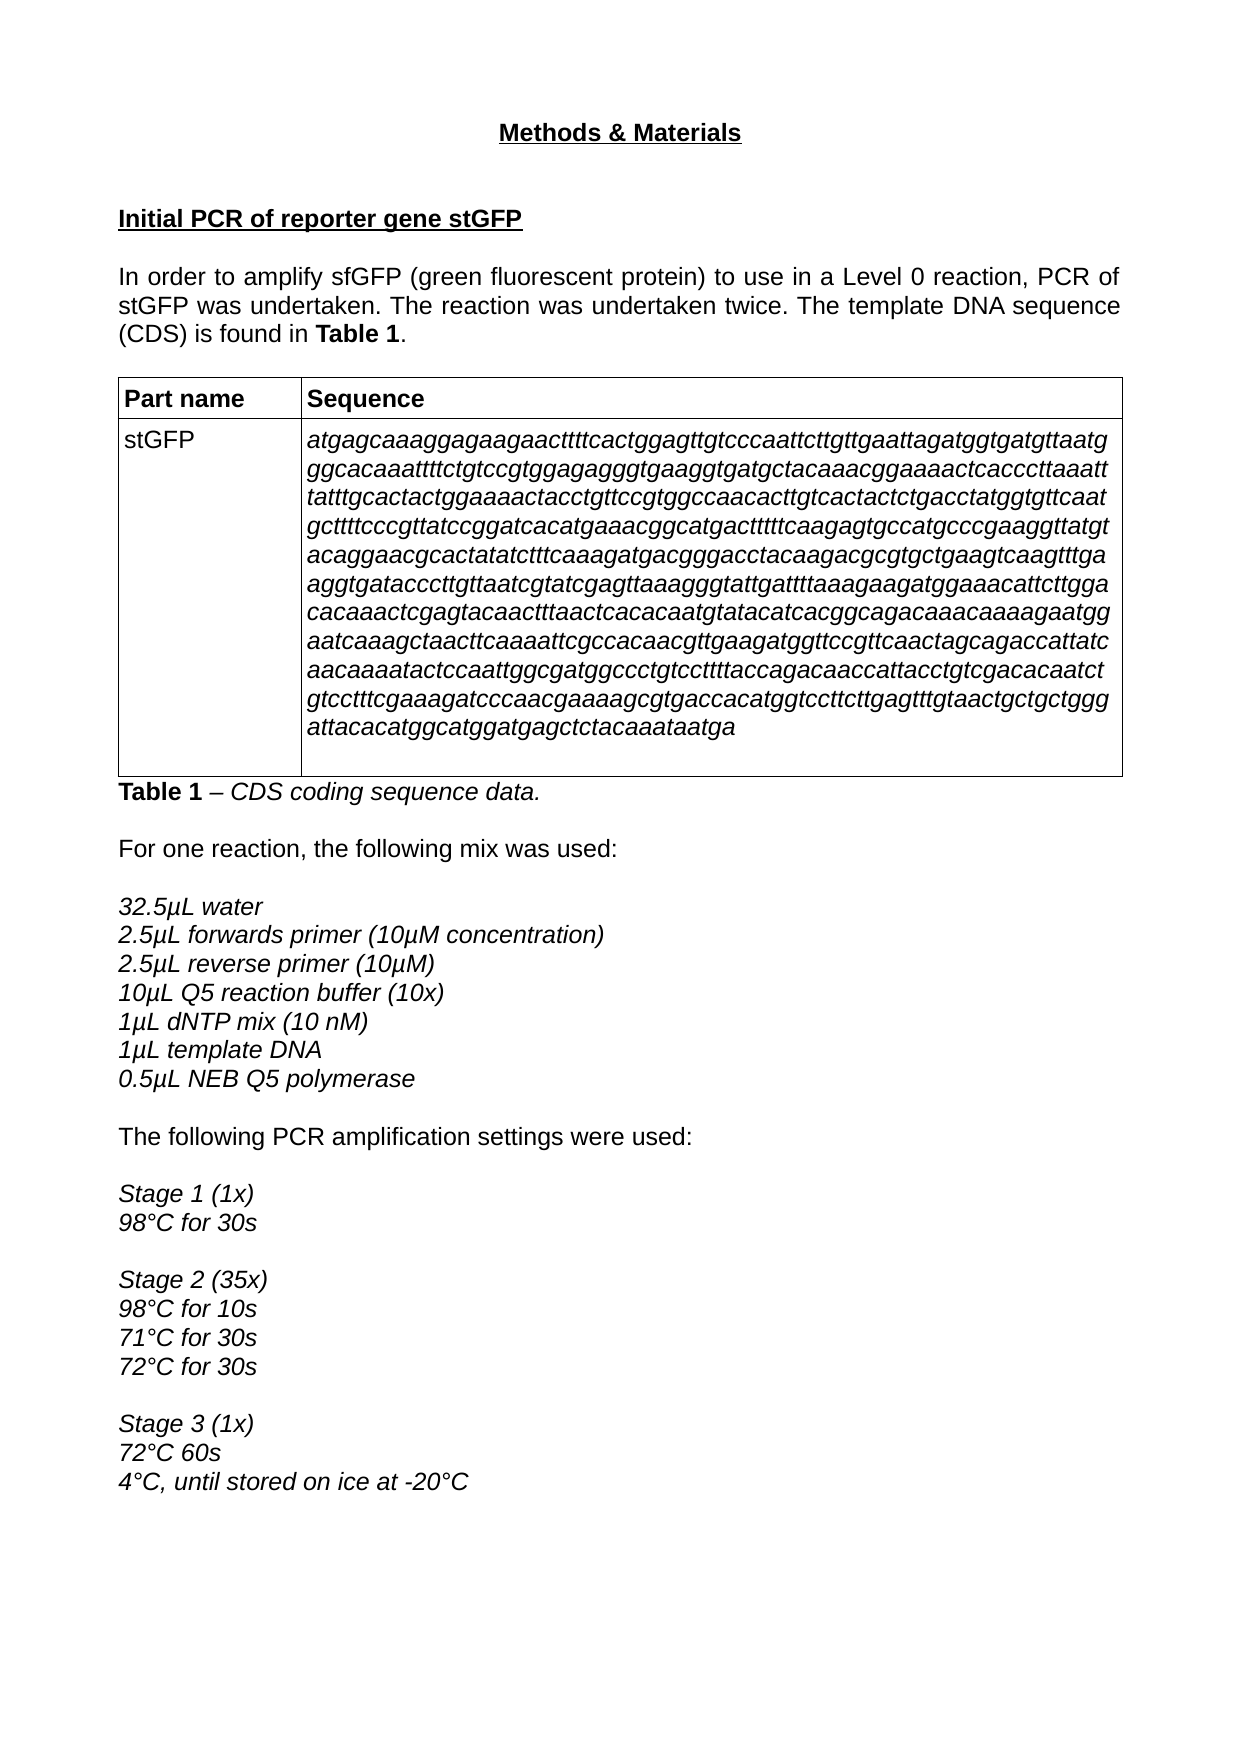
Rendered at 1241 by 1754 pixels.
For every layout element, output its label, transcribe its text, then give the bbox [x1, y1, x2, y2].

table_cell stGFP [119, 419, 301, 776]
text 72°C for 30s [118, 1352, 1122, 1380]
text 1µL dNTP mix (10 nM) [118, 1007, 1122, 1035]
text Initial PCR of reporter gene stGFP [118, 204, 1122, 233]
text Stage 1 (1x) [118, 1179, 1122, 1208]
table_header Part name [119, 378, 301, 418]
text For one reaction, the following mix was used: [118, 834, 1122, 863]
table_header Sequence [302, 378, 1122, 418]
text Stage 2 (35x) [118, 1265, 1122, 1294]
text Stage 3 (1x) [118, 1409, 1122, 1438]
text Methods & Materials [118, 118, 1122, 147]
text 4°C, until stored on ice at -20°C [118, 1467, 1122, 1495]
text 1µL template DNA [118, 1035, 1122, 1064]
text The following PCR amplification settings were used: [118, 1122, 1122, 1150]
text 2.5µL reverse primer (10µM) [118, 949, 1122, 978]
text 72°C 60s [118, 1438, 1122, 1467]
text 98°C for 30s [118, 1208, 1122, 1237]
text 71°C for 30s [118, 1323, 1122, 1352]
text 2.5µL forwards primer (10µM concentration) [118, 920, 1122, 949]
text 10µL Q5 reaction buffer (10x) [118, 978, 1122, 1007]
text 0.5µL NEB Q5 polymerase [118, 1064, 1122, 1093]
text In order to amplify sfGFP (green fluorescent protein) to use in a Level 0 reaction, PCR of stGFP was undertaken. The reaction was undertaken twice. The template DNA sequence (CDS) is found in Table 1. [118, 262, 1122, 348]
table_cell atgagcaaaggagaagaacttttcactggagttgtcccaattcttgttgaattagatggtgatgttaatgggcacaaattttctgtccgtggagagggtgaaggtgatgctacaaacggaaaactcacccttaaatttatttgcactactggaaaactacctgttccgtggccaacacttgtcactactctgacctatggtgttcaatgcttttcccgttatccggatcacatgaaacggcatgactttttcaagagtgccatgcccgaaggttatgtacaggaacgcactatatctttcaaagatgacgggacctacaagacgcgtgctgaagtcaagtttgaaggtgatacccttgttaatcgtatcgagttaaagggtattgattttaaagaagatggaaacattcttggacacaaactcgagtacaactttaactcacacaatgtatacatcacggcagacaaacaaaagaatggaatcaaagctaacttcaaaattcgccacaacgttgaagatggttccgttcaactagcagaccattatcaacaaaatactccaattggcgatggccctgtccttttaccagacaaccattacctgtcgacacaatctgtcctttcgaaagatcccaacgaaaagcgtgaccacatggtccttcttgagtttgtaactgctgctgggattacacatggcatggatgagctctacaaataatga [302, 419, 1122, 776]
text 98°C for 10s [118, 1294, 1122, 1323]
text Table 1 – CDS coding sequence data. [118, 777, 1122, 805]
text 32.5µL water [118, 892, 1122, 920]
